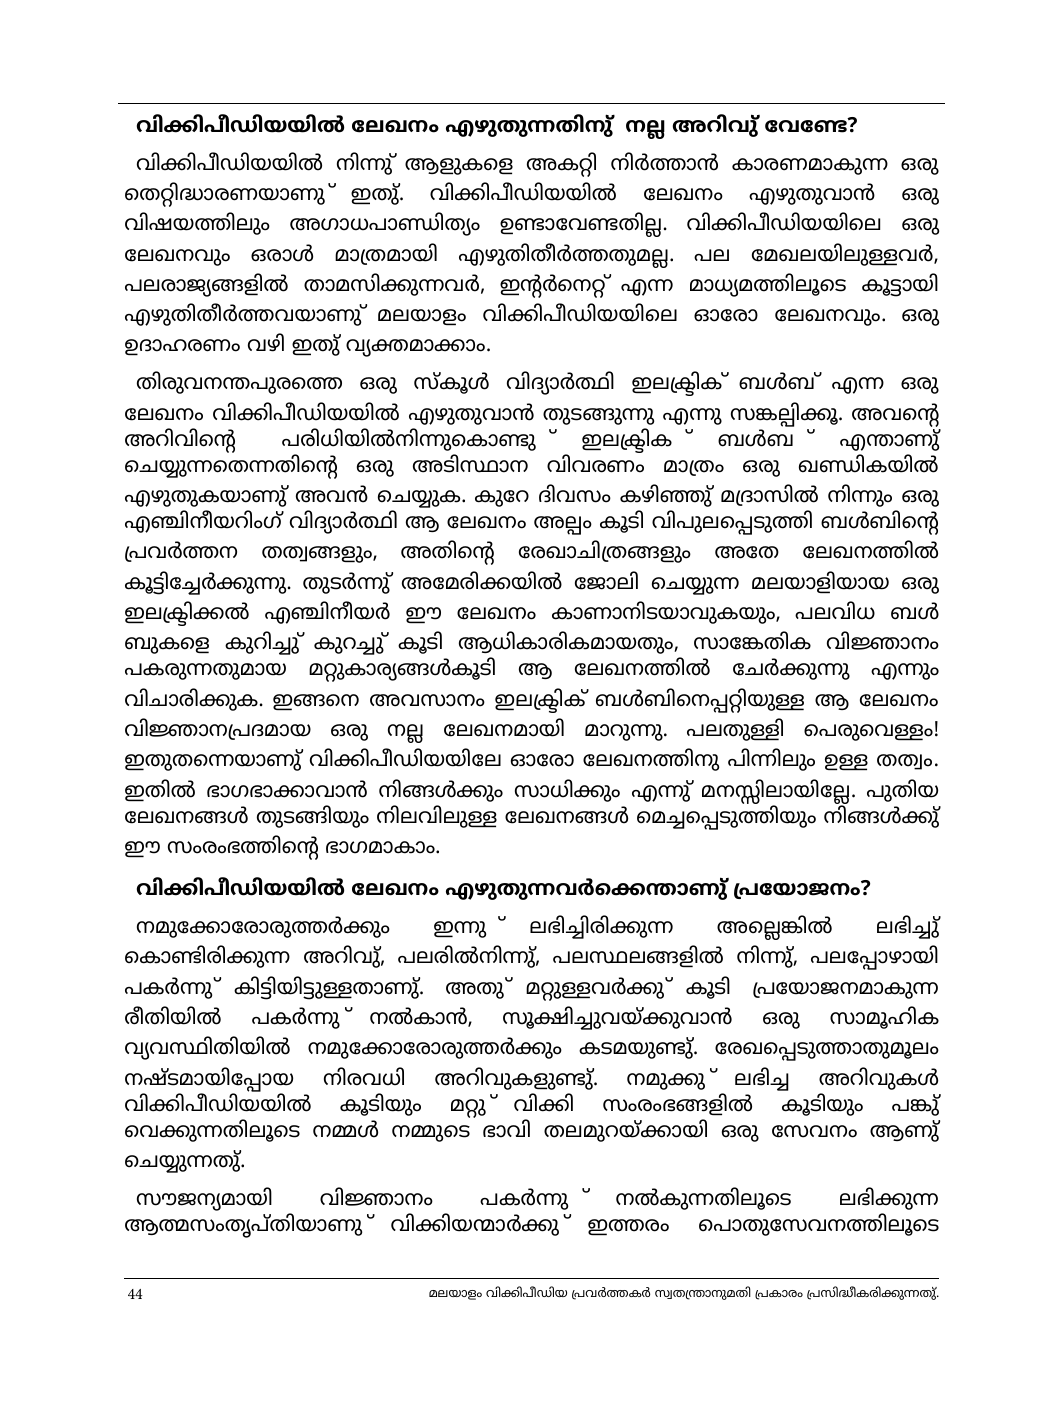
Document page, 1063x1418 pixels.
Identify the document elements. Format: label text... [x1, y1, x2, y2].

text സൗജന്യമായി വിജ്ഞാനം പകര്‍ന്നു് നല്‍കുന്നതിലൂടെ ലഭിക്കുന്ന ആത്മസംതൃപ്തിയാണു് വിക്കിയന്മാര്‍ക്കു് ഇത്തരം പൊതുസേവനത്തിലൂടെ [124, 1187, 939, 1239]
text നമുക്കോരോരുത്തര്‍ക്കും ഇന്നു് ലഭിച്ചിരിക്കുന്ന അല്ലെങ്കില്‍ ലഭിച്ചു് കൊണ്ടിരിക്കുന്ന അറിവു്, പലരില്‍നിന്നു്, പലസ്ഥലങ്ങളില്‍ നിന്നു്, പലപ്പോഴായി പകര്‍ന്നു് കിട്ടിയിട്ടുള്ളതാണു്. അതു് മറ്റുള്ളവര്‍ക്കു് കൂടി പ്രയോജനമാകുന്ന രീതിയില്‍ പകര്‍ന്നു് നല്‍കാന്‍, സൂക്ഷിച്ചുവയ്ക്കുവാന്‍ ഒരു സാമൂഹിക വ്യവസ്ഥിതിയില്‍ നമുക്കോരോരുത്തര്‍ക്കും കടമയുണ്ടു്. രേഖപ്പെടുത്താതുമൂലം നഷ്ടമായിപ്പോയ നിരവധി അറിവുകളുണ്ടു്. നമുക്കു് ലഭിച്ച അറിവുകള്‍ വിക്കിപീഡിയയില്‍ കൂടിയും മറ്റു് വിക്കി സംരംഭങ്ങളില്‍ കൂടിയും പങ്കു് വെക്കുന്നതിലൂടെ നമ്മള്‍ നമ്മുടെ ഭാവി തലമുറയ്ക്കായി ഒരു സേവനം ആണു് ചെയ്യുന്നതു്. [124, 916, 939, 1176]
text വിക്കിപീഡിയയില്‍ നിന്നു് ആളുകളെ അകറ്റി നിര്‍ത്താന്‍ കാരണമാകുന്ന ഒരു തെറ്റിദ്ധാരണയാണു് ഇതു്. വിക്കിപീഡിയയില്‍ ലേഖനം എഴുതുവാന്‍ ഒരു വിഷയത്തിലും അഗാധപാണ്ഡിത്യം ഉണ്ടാവേണ്ടതില്ല. വിക്കിപീഡിയയിലെ ഒരു ലേഖനവും ഒരാള്‍ മാത്രമായി എഴുതിതീര്‍ത്തതുമല്ല. പല മേഖലയിലുള്ളവര്‍, പലരാജ്യങ്ങളില്‍ താമസിക്കുന്നവര്‍, ഇന്റര്‍നെറ്റ് എന്ന മാധ്യമത്തിലൂടെ കൂട്ടായി എഴുതിതീര്‍ത്തവയാണു് മലയാളം വിക്കിപീഡിയയിലെ ഓരോ ലേഖനവും. ഒരു ഉദാഹരണം വഴി ഇതു് വ്യക്തമാക്കാം. [124, 152, 939, 360]
text തിരുവനന്തപുരത്തെ ഒരു സ്കൂള്‍ വിദ്യാര്‍ത്ഥി ഇലക്ട്രിക് ബള്‍ബ് എന്ന ഒരു ലേഖനം വിക്കിപീഡിയയില്‍ എഴുതുവാന്‍ തുടങ്ങുന്നു എന്നു സങ്കല്പിക്കൂ. അവന്റെ അറിവിന്റെ പരിധിയില്‍നിന്നുകൊണ്ടു് ഇലക്ട്രിക് ബള്‍ബ് എന്താണു് ചെയ്യുന്നതെന്നതിന്റെ ഒരു അടിസ്ഥാന വിവരണം മാത്രം ഒരു ഖണ്ഡികയില്‍ എഴുതുകയാണു് അവന്‍ ചെയ്യുക. കുറേ ദിവസം കഴിഞ്ഞു് മദ്രാസില്‍ നിന്നും ഒരു എഞ്ചിനീയറിംഗ് വിദ്യാര്‍ത്ഥി ആ ലേഖനം അല്പം കൂടി വിപുലപ്പെടുത്തി ബള്‍ബിന്റെ പ്രവര്‍ത്തന തത്വങ്ങളും, അതിന്റെ രേഖാചിത്രങ്ങളും അതേ ലേഖനത്തില്‍ കൂട്ടിച്ചേര്‍ക്കുന്നു. തുടര്‍ന്നു് അമേരിക്കയില്‍ ജോലി ചെയ്യുന്ന മലയാളിയായ ഒരു ഇലക്ട്രിക്കല്‍ എഞ്ചിനീയര്‍ ഈ ലേഖനം കാണാനിടയാവുകയും, പലവിധ ബള്‍ബുകളെ കുറിച്ചു് കുറച്ചു് കൂടി ആധികാരികമായതും, സാങ്കേതിക വിജ്ഞാനം പകരുന്നതുമായ മറ്റുകാര്യങ്ങള്‍കൂടി ആ ലേഖനത്തില്‍ ചേര്‍ക്കുന്നു എന്നും വിചാരിക്കുക. ഇങ്ങനെ അവസാനം ഇലക്ട്രിക് ബള്‍ബിനെപ്പറ്റിയുള്ള ആ ലേഖനം വിജ്ഞാനപ്രദമായ ഒരു നല്ല ലേഖനമായി മാറുന്നു. പലതുള്ളി പെരുവെള്ളം! ഇതുതന്നെയാണു് വിക്കിപീഡിയയിലേ ഓരോ ലേഖനത്തിനു പിന്നിലും ഉള്ള തത്വം. ഇതില്‍ ഭാഗഭാക്കാവാന്‍ നിങ്ങള്‍ക്കും സാധിക്കും എന്നു് മനസ്സിലായില്ലേ. പുതിയ ലേഖനങ്ങള്‍ തുടങ്ങിയും നിലവിലുള്ള ലേഖനങ്ങള്‍ മെച്ചപ്പെടുത്തിയും നിങ്ങള്‍ക്കു് ഈ സംരംഭത്തിന്റെ ഭാഗമാകാം. [124, 372, 939, 861]
subtitle വിക്കിപീഡിയയില്‍ ലേഖനം എഴുതുന്നതിനു് നല്ല അറിവു് വേണ്ടേ? [124, 110, 939, 140]
subtitle വിക്കിപീഡിയയില്‍ ലേഖനം എഴുതുന്നവര്‍ക്കെന്താണു് പ്രയോജനം? [124, 873, 939, 904]
